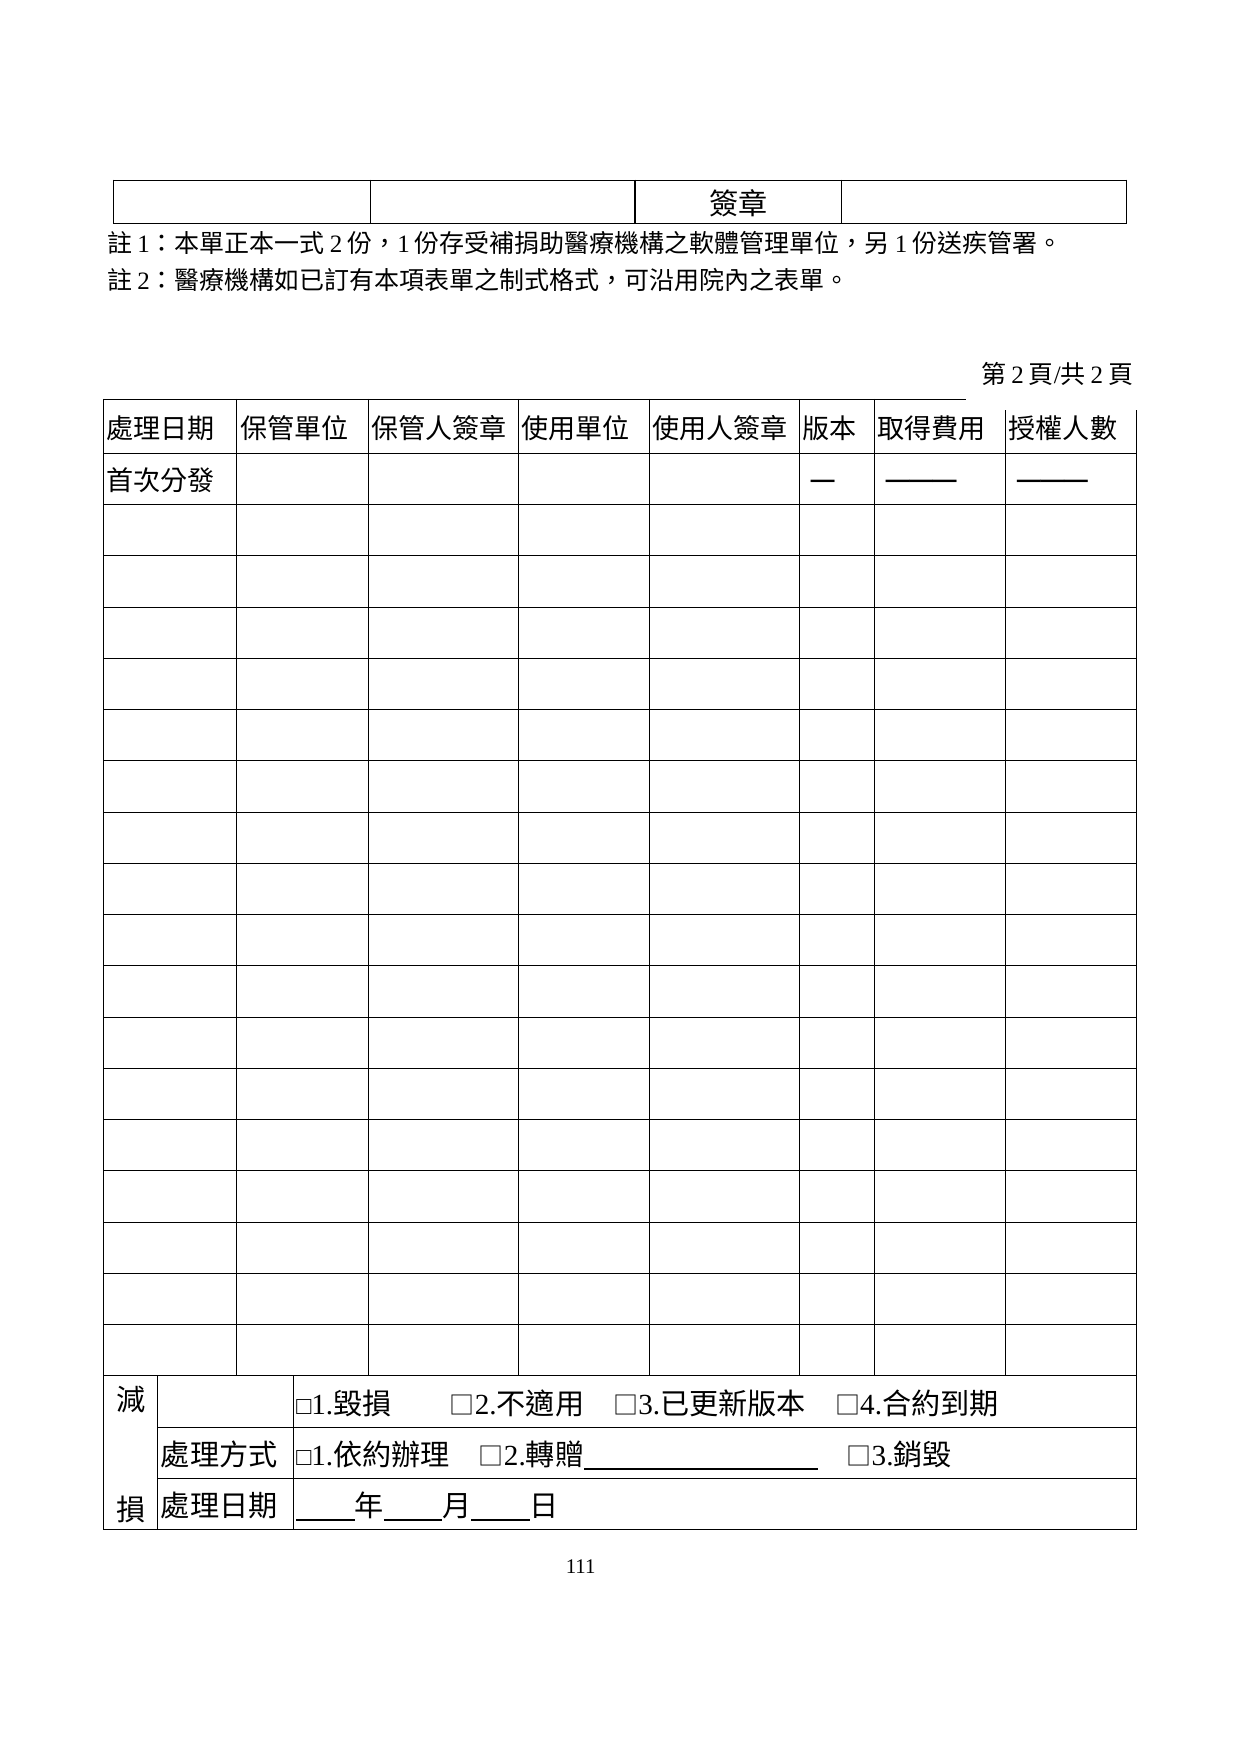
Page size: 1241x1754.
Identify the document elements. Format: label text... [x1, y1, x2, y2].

table_cell [104, 556, 236, 607]
table_cell [800, 1171, 874, 1222]
table_cell [650, 710, 799, 760]
table_cell [104, 1069, 236, 1119]
table_cell [104, 966, 236, 1017]
table_cell ─── [875, 454, 1005, 504]
table_cell [369, 813, 518, 863]
table_cell [104, 505, 236, 555]
table_cell [875, 505, 1005, 555]
table_cell [650, 1325, 799, 1375]
table_cell [1006, 710, 1136, 760]
table_cell [650, 761, 799, 812]
table_cell [519, 1069, 649, 1119]
table_cell [875, 556, 1005, 607]
table_cell [519, 864, 649, 914]
table_cell 簽章 [636, 181, 841, 223]
table_cell [650, 1171, 799, 1222]
table_cell [1006, 1223, 1136, 1273]
table_cell [650, 1120, 799, 1170]
table_cell [104, 915, 236, 965]
table_cell [104, 864, 236, 914]
table_cell [369, 1120, 518, 1170]
table_cell [369, 710, 518, 760]
table_cell [800, 608, 874, 658]
table_cell [237, 1274, 368, 1324]
table_cell [519, 1171, 649, 1222]
table_cell [875, 1274, 1005, 1324]
table_cell [237, 864, 368, 914]
table_cell □1.依約辦理 □2.轉贈 □3.銷毀 [294, 1428, 1136, 1478]
table_cell [519, 1120, 649, 1170]
table_cell [237, 454, 368, 504]
table_cell [104, 1120, 236, 1170]
table_cell [1006, 1325, 1136, 1375]
table_cell [875, 813, 1005, 863]
table_cell [1006, 1018, 1136, 1068]
table_cell [237, 1325, 368, 1375]
table_cell [1006, 761, 1136, 812]
table_header 保管人簽章 [369, 400, 518, 453]
table_cell [369, 505, 518, 555]
table_cell [369, 1325, 518, 1375]
table_header 保管單位 [237, 400, 368, 453]
table_header 版本 [800, 400, 874, 453]
table_cell [875, 1018, 1005, 1068]
table_cell 減 損 [104, 1376, 157, 1529]
table_cell [237, 1120, 368, 1170]
table_cell [800, 966, 874, 1017]
table_cell [1006, 1120, 1136, 1170]
table_cell [158, 1376, 293, 1427]
table_cell [650, 1274, 799, 1324]
table_cell [369, 659, 518, 709]
table_cell [237, 813, 368, 863]
table_cell [650, 454, 799, 504]
table_cell [237, 966, 368, 1017]
table_cell [519, 761, 649, 812]
table_header 授權人數 [1006, 410, 1136, 453]
table_cell [1006, 813, 1136, 863]
table_cell [369, 966, 518, 1017]
table_cell [369, 556, 518, 607]
table_cell [237, 761, 368, 812]
table_cell [800, 710, 874, 760]
table_cell [800, 505, 874, 555]
table_cell [875, 1325, 1005, 1375]
table_cell [650, 813, 799, 863]
table_cell [800, 556, 874, 607]
table_cell [237, 1069, 368, 1119]
table_cell [237, 710, 368, 760]
table_cell [875, 966, 1005, 1017]
table_cell [104, 813, 236, 863]
table_cell [104, 1325, 236, 1375]
table_cell [519, 915, 649, 965]
table_cell [369, 1018, 518, 1068]
table_cell [1006, 1069, 1136, 1119]
table_cell [800, 1274, 874, 1324]
table_cell [800, 864, 874, 914]
table_header 處理日期 [104, 400, 236, 453]
table_cell [104, 608, 236, 658]
table_cell 首次分發 [104, 454, 236, 504]
table_cell [369, 915, 518, 965]
table_cell [237, 659, 368, 709]
table_header 使用單位 [519, 400, 649, 453]
table_cell [519, 1223, 649, 1273]
table_cell [1006, 864, 1136, 914]
table_cell [237, 556, 368, 607]
table_cell □1.毀損 □2.不適用 □3.已更新版本 □4.合約到期 [294, 1376, 1136, 1427]
table_cell [650, 505, 799, 555]
table_cell [800, 1325, 874, 1375]
table_cell [1006, 1274, 1136, 1324]
table_cell [875, 915, 1005, 965]
table_cell [104, 1171, 236, 1222]
table_cell [237, 1018, 368, 1068]
table_cell [237, 1223, 368, 1273]
table_cell [519, 710, 649, 760]
text 第2頁/共2頁 [981, 355, 1149, 391]
table_cell [369, 864, 518, 914]
table_cell [237, 608, 368, 658]
table_cell [1006, 915, 1136, 965]
table_cell [800, 1120, 874, 1170]
table_cell [519, 813, 649, 863]
table_header 使用人簽章 [650, 400, 799, 453]
table_cell [519, 608, 649, 658]
table_cell [104, 1223, 236, 1273]
table_cell [650, 659, 799, 709]
table_cell [369, 1171, 518, 1222]
table_cell [369, 1274, 518, 1324]
table_cell [369, 1069, 518, 1119]
table_cell [369, 1223, 518, 1273]
table_cell [237, 505, 368, 555]
table_cell 處理日期 [158, 1479, 293, 1529]
table_cell [104, 761, 236, 812]
table_cell [519, 1274, 649, 1324]
table_cell [519, 1325, 649, 1375]
table_cell [369, 761, 518, 812]
table_cell 處理方式 [158, 1428, 293, 1478]
table_cell [519, 659, 649, 709]
table_cell [519, 454, 649, 504]
table_cell [875, 1223, 1005, 1273]
table_cell [875, 761, 1005, 812]
table_cell [1006, 659, 1136, 709]
table_cell [875, 864, 1005, 914]
table_cell [650, 966, 799, 1017]
table_cell [650, 1018, 799, 1068]
table_cell [114, 181, 370, 223]
table_cell [875, 659, 1005, 709]
table_cell [371, 181, 634, 223]
table_cell [800, 1069, 874, 1119]
table_cell [1006, 966, 1136, 1017]
table_cell [800, 915, 874, 965]
table_cell [650, 556, 799, 607]
text 註2：醫療機構如已訂有本項表單之制式格式，可沿用院內之表單。 [103, 260, 1152, 296]
table_cell [1006, 1171, 1136, 1222]
table_cell [369, 454, 518, 504]
table_cell [1006, 556, 1136, 607]
table_cell [104, 1274, 236, 1324]
table_cell ─ [800, 454, 874, 504]
table_cell ─── [1006, 454, 1136, 504]
table_cell [800, 659, 874, 709]
table_cell [800, 813, 874, 863]
table_cell [650, 1069, 799, 1119]
table_cell [519, 505, 649, 555]
table_cell [1006, 608, 1136, 658]
table_cell [875, 1171, 1005, 1222]
table_cell [104, 659, 236, 709]
table_cell [842, 181, 1126, 223]
table_cell [875, 710, 1005, 760]
table_cell [650, 864, 799, 914]
table_cell [519, 1018, 649, 1068]
table_cell [650, 915, 799, 965]
table_cell [237, 1171, 368, 1222]
text 註1：本單正本一式2份，1份存受補捐助醫療機構之軟體管理單位，另1份送疾管署。 [103, 224, 1152, 260]
table_cell [800, 1223, 874, 1273]
table_cell [800, 1018, 874, 1068]
table_cell [104, 710, 236, 760]
table_cell [369, 608, 518, 658]
table_cell [650, 1223, 799, 1273]
table_cell [650, 608, 799, 658]
table_cell [875, 1069, 1005, 1119]
table_cell 年 月 日 [294, 1479, 1136, 1529]
table_cell [800, 761, 874, 812]
table_cell [1006, 505, 1136, 555]
table_cell [104, 1018, 236, 1068]
table_cell [519, 966, 649, 1017]
table_header 取得費用 [875, 400, 1005, 453]
table_cell [237, 915, 368, 965]
table_cell [519, 556, 649, 607]
table_cell [875, 608, 1005, 658]
table_cell [875, 1120, 1005, 1170]
